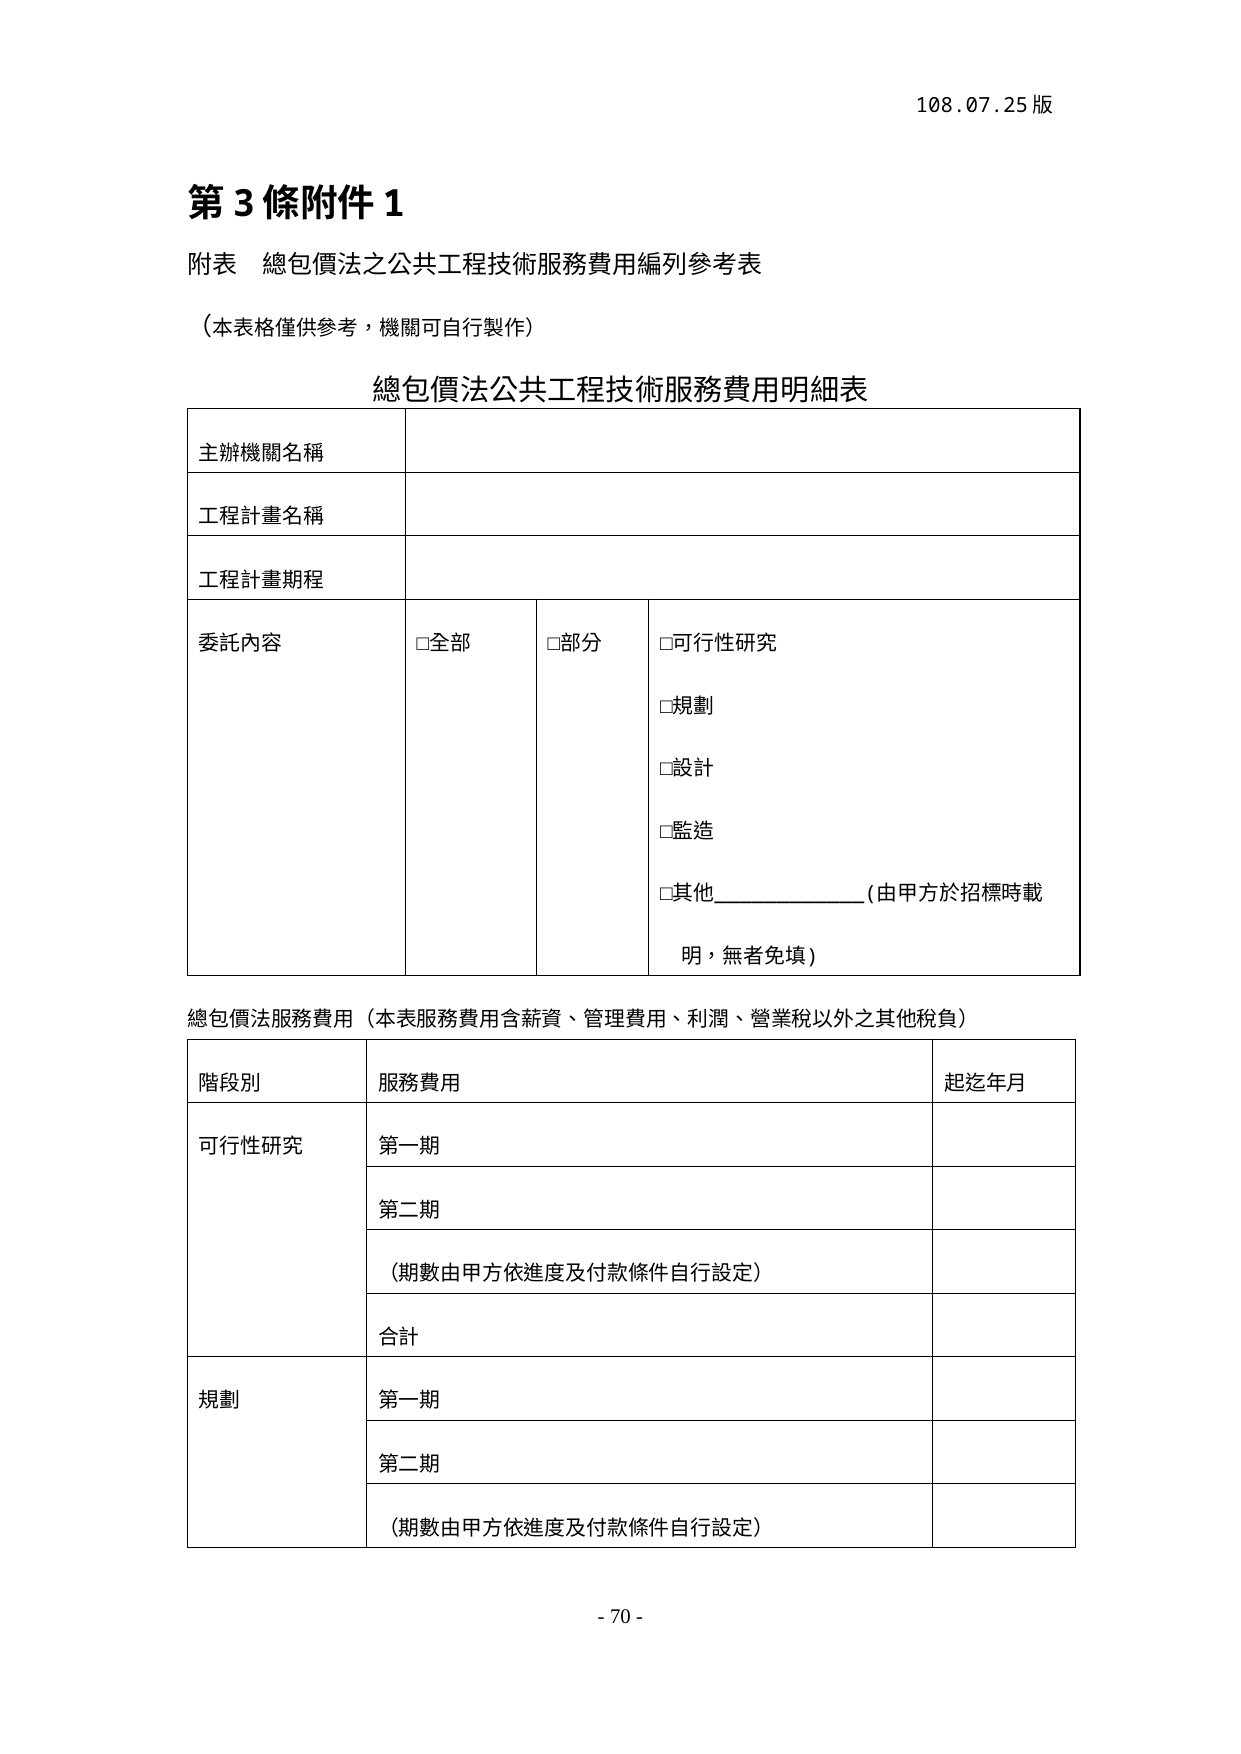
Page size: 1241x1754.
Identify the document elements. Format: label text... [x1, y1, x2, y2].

table_cell [933, 1230, 1075, 1293]
table_header 階段別 [188, 1040, 366, 1102]
text 總包價法服務費用（本表服務費用含薪資、管理費用、利潤、營業稅以外之其他稅負） [187, 976, 1053, 1038]
table_cell 第二期 [367, 1421, 932, 1483]
table_cell [406, 473, 1079, 535]
table_header 主辦機關名稱 [188, 409, 405, 472]
table_header 服務費用 [367, 1040, 932, 1102]
table_header 起迄年月 [933, 1040, 1075, 1102]
table_cell 委託內容 [188, 600, 405, 975]
table_cell [933, 1357, 1075, 1420]
table_cell [933, 1103, 1075, 1166]
text 總包價法公共工程技術服務費用明細表 [187, 346, 1053, 408]
table_cell 工程計畫名稱 [188, 473, 405, 535]
table_cell [933, 1294, 1075, 1356]
table_header [406, 409, 1079, 472]
table_cell □部分 [537, 600, 648, 975]
table_cell [933, 1167, 1075, 1229]
table_cell 第一期 [367, 1103, 932, 1166]
table_cell 可行性研究 [188, 1103, 366, 1356]
table_cell [933, 1421, 1075, 1483]
table_cell 第一期 [367, 1357, 932, 1420]
table_cell □可行性研究 □規劃 □設計 □監造 □其他____________(由甲方於招標時載明，無者免填) [649, 600, 1079, 975]
text （本表格僅供參考，機關可自行製作） [187, 283, 1053, 346]
table_cell □全部 [406, 600, 536, 975]
table_cell 第二期 [367, 1167, 932, 1229]
text 附表 總包價法之公共工程技術服務費用編列參考表 [187, 221, 1053, 283]
table_cell 工程計畫期程 [188, 536, 405, 599]
table_cell [406, 536, 1079, 599]
table_cell 合計 [367, 1294, 932, 1356]
table_cell 規劃 [188, 1357, 366, 1547]
table_cell （期數由甲方依進度及付款條件自行設定） [367, 1484, 932, 1547]
table_cell （期數由甲方依進度及付款條件自行設定） [367, 1230, 932, 1293]
text 第3條附件1 [187, 158, 1053, 221]
table_cell [933, 1484, 1075, 1547]
